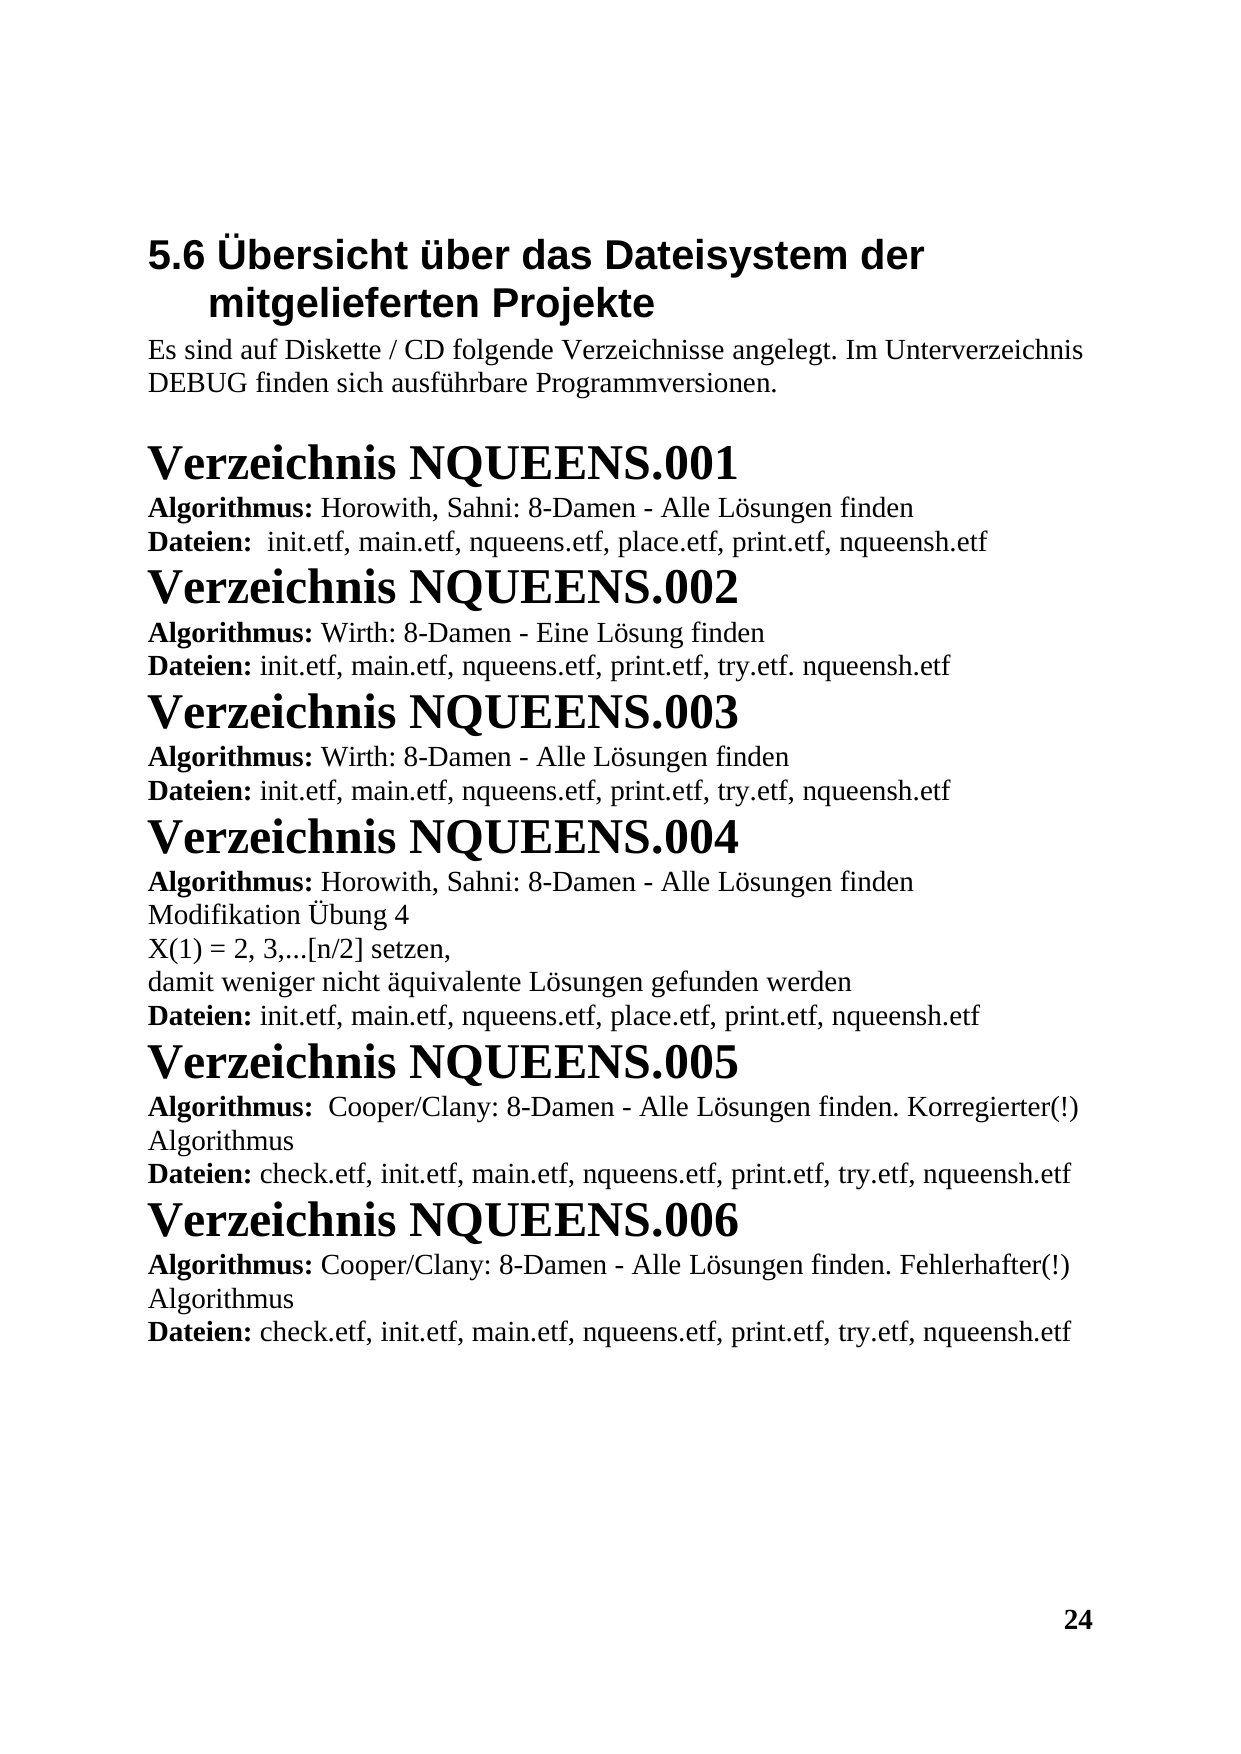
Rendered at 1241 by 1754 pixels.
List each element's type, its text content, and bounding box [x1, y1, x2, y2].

text Verzeichnis NQUEENS.005 [148, 1032, 1093, 1089]
text Dateien: init.etf, main.etf, nqueens.etf, print.etf, try.etf, nqueensh.etf [148, 773, 1093, 807]
text Dateien: init.etf, main.etf, nqueens.etf, place.etf, print.etf, nqueensh.etf [148, 998, 1093, 1032]
text Algorithmus: Wirth: 8-Damen - Alle Lösungen finden [148, 739, 1093, 773]
text Algorithmus: Cooper/Clany: 8-Damen - Alle Lösungen finden. Fehlerhafter(!) Algorithmus [148, 1247, 1093, 1314]
text Dateien: check.etf, init.etf, main.etf, nqueens.etf, print.etf, try.etf, nqueensh.etf [148, 1314, 1093, 1348]
subtitle 5.6 Übersicht über das Dateisystem der mitgelieferten Projekte [148, 230, 1093, 326]
text Algorithmus: Wirth: 8-Damen - Eine Lösung finden [148, 615, 1093, 648]
text damit weniger nicht äquivalente Lösungen gefunden werden [148, 965, 1093, 998]
text Verzeichnis NQUEENS.004 [148, 807, 1093, 864]
text Dateien: init.etf, main.etf, nqueens.etf, print.etf, try.etf. nqueensh.etf [148, 648, 1093, 682]
text Dateien: init.etf, main.etf, nqueens.etf, place.etf, print.etf, nqueensh.etf [148, 524, 1093, 557]
text Es sind auf Diskette / CD folgende Verzeichnisse angelegt. Im Unterverzeichnis DEBUG finden sich ausführbare Programmversionen. [148, 332, 1093, 399]
text Verzeichnis NQUEENS.006 [148, 1190, 1093, 1247]
text Algorithmus: Cooper/Clany: 8-Damen - Alle Lösungen finden. Korregierter(!) Algorithmus [148, 1089, 1093, 1156]
text Modifikation Übung 4 [148, 898, 1093, 931]
text Verzeichnis NQUEENS.002 [148, 557, 1093, 615]
text X(1) = 2, 3,...[n/2] setzen, [148, 931, 1093, 965]
text Algorithmus: Horowith, Sahni: 8-Damen - Alle Lösungen finden [148, 864, 1093, 898]
text Dateien: check.etf, init.etf, main.etf, nqueens.etf, print.etf, try.etf, nqueensh.etf [148, 1156, 1093, 1190]
text Algorithmus: Horowith, Sahni: 8-Damen - Alle Lösungen finden [148, 490, 1093, 524]
text Verzeichnis NQUEENS.001 [148, 433, 1093, 490]
text Verzeichnis NQUEENS.003 [148, 682, 1093, 739]
